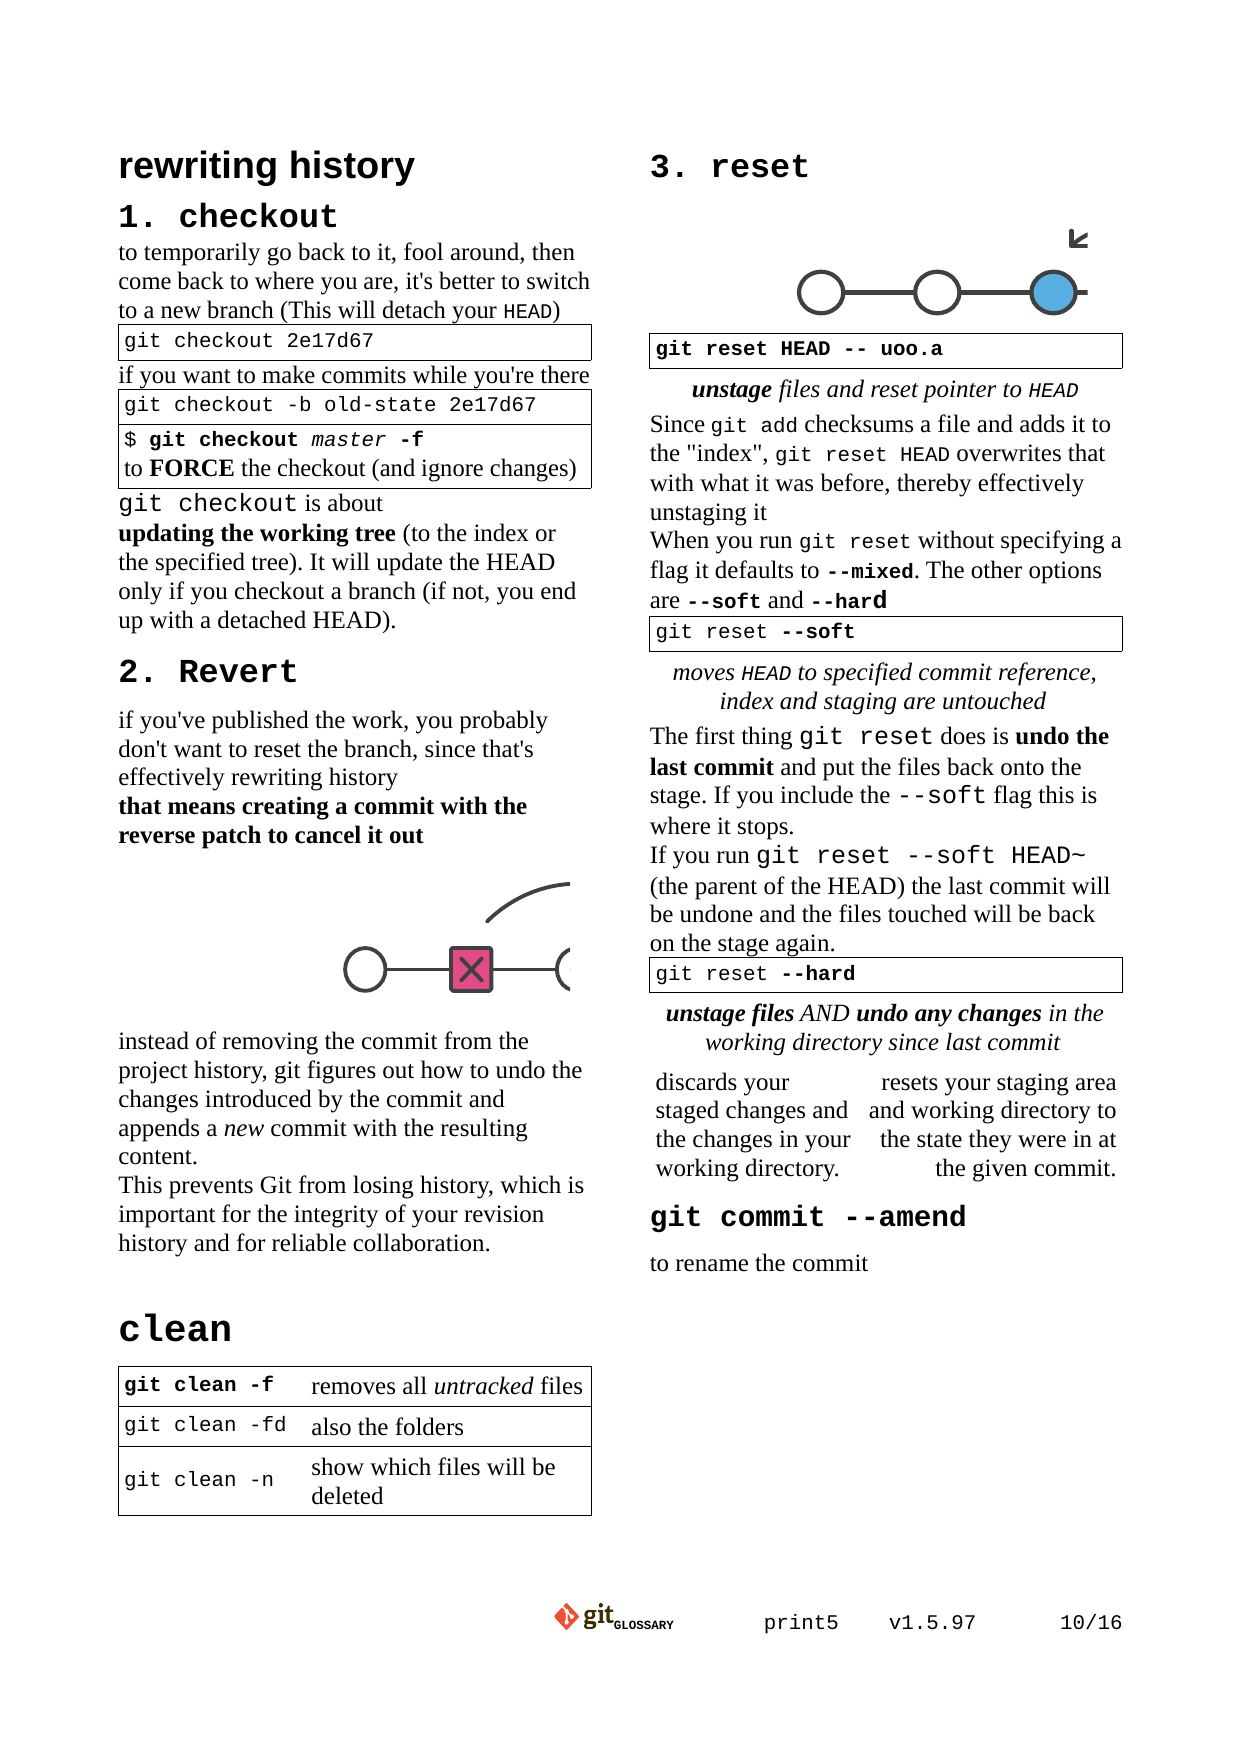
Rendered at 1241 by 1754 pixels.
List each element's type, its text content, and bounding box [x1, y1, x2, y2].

table_header git reset --hard [650, 958, 1122, 992]
subtitle rewriting history [118, 143, 591, 187]
text The first thing git reset does is undo the last commit and put the files back onto the stage. If you include the --soft flag this is where it stops. [649, 721, 1122, 840]
table_cell resets your staging area and working directory to the state they were in at the given commit. [858, 1061, 1122, 1187]
text This prevents Git from losing history, which is important for the integrity of your revision history and for reliable collaboration. [118, 1170, 591, 1256]
text to temporarily go back to it, fool around, then come back to where you are, it's better to switch to a new branch (This will detach your HEAD) [118, 237, 591, 324]
table_header git reset HEAD -- uoo.a [650, 334, 1122, 368]
subtitle clean [118, 1310, 591, 1353]
picture [554, 1603, 614, 1630]
subtitle 3. reset [649, 149, 1122, 187]
table_cell moves HEAD to specified commit reference, index and staging are untouched [650, 652, 1122, 721]
table_header git checkout 2e17d67 [119, 325, 591, 359]
text git checkout is about [118, 489, 591, 518]
table_header git reset --soft [650, 617, 1122, 651]
text Since git add checksums a file and adds it to the "index", git reset HEAD overwrites that with what it was before, thereby effectively unstaging it [649, 409, 1122, 526]
text When you run git reset without specifying a flag it defaults to --mixed. The other options are --soft and --hard [649, 526, 1122, 616]
table_cell git clean -fd [119, 1407, 306, 1446]
table_header removes all untracked files [306, 1367, 591, 1406]
table_header git clean -f [119, 1367, 306, 1406]
text to rename the commit [649, 1248, 1122, 1277]
table_cell show which files will be deleted [306, 1447, 591, 1515]
subtitle 1. checkout [118, 199, 591, 237]
table_cell unstage files and reset pointer to HEAD [650, 369, 1122, 409]
table_header git checkout -b old-state 2e17d67 [119, 390, 591, 424]
table_cell also the folders [306, 1407, 591, 1446]
text instead of removing the commit from the project history, git figures out how to undo the changes introduced by the commit and appends a new commit with the resulting content. [118, 1026, 591, 1170]
subtitle git commit --amend [649, 1202, 1122, 1235]
text if you want to make commits while you're there [118, 361, 591, 388]
table_cell discards your staged changes and the changes in your working directory. [650, 1061, 858, 1187]
text if you've published the work, you probably don't want to reset the branch, since that's effectively rewriting history [118, 705, 591, 791]
table_cell git clean -n [119, 1447, 306, 1515]
text that means creating a commit with the reverse patch to cancel it out [118, 791, 591, 849]
table_cell unstage files AND undo any changes in the working directory since last commit [650, 993, 1122, 1061]
subtitle 2. Revert [118, 654, 591, 692]
text If you run git reset --soft HEAD~ (the parent of the HEAD) the last commit will be undone and the files touched will be back on the stage again. [649, 840, 1122, 957]
text updating the working tree (to the index or the specified tree). It will update the HEAD only if you checkout a branch (if not, you end up with a detached HEAD). [118, 518, 591, 633]
table_cell $ git checkout master -f to FORCE the checkout (and ignore changes) [119, 425, 591, 488]
